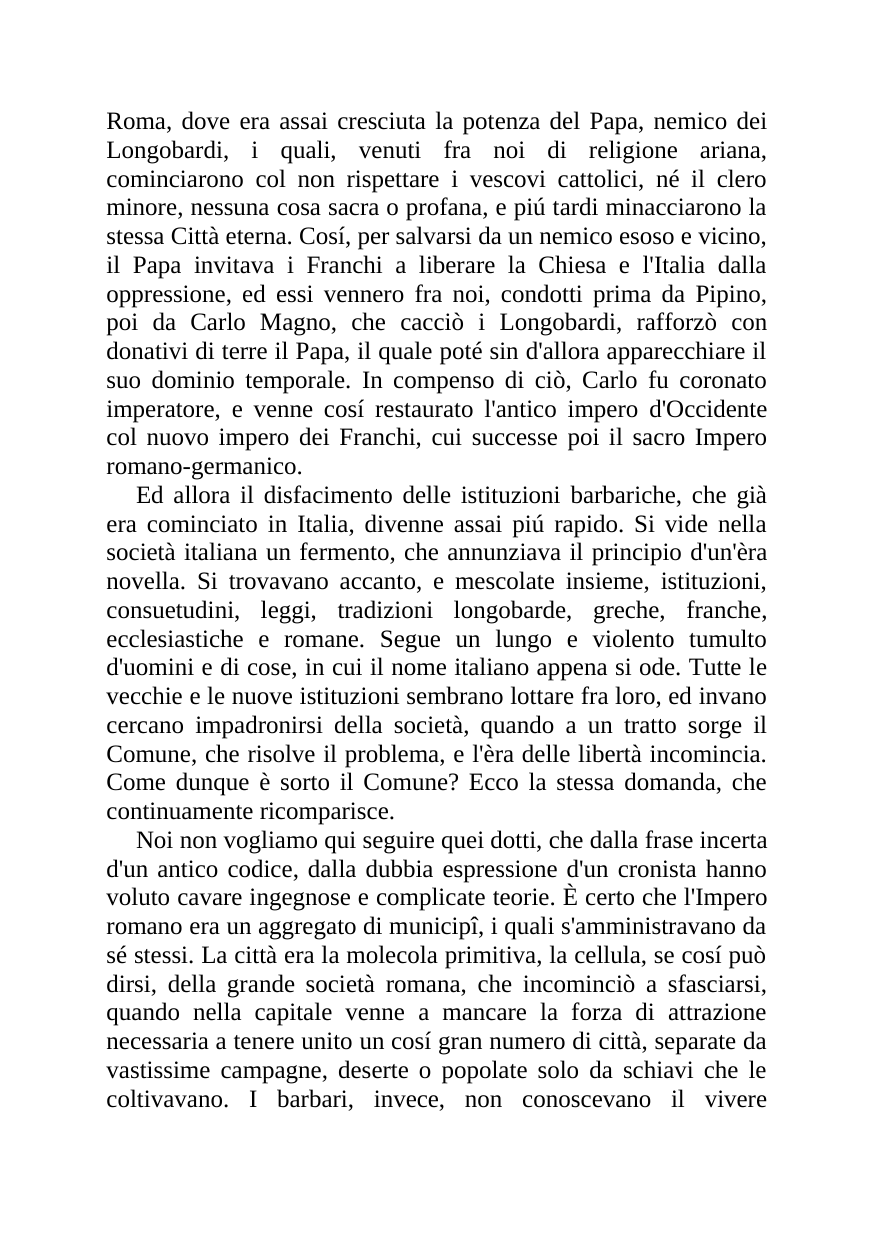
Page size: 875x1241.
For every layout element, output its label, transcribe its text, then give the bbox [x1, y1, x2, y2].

text Roma, dove era assai cresciuta la potenza del Papa, nemico dei Longobardi, i quali, venuti fra noi di religione ariana, cominciarono col non rispettare i vescovi cattolici, né il clero minore, nessuna cosa sacra o profana, e piú tardi minacciarono la stessa Città eterna. Cosí, per salvarsi da un nemico esoso e vicino, il Papa invitava i Franchi a liberare la Chiesa e l'Italia dalla oppressione, ed essi vennero fra noi, condotti prima da Pipino, poi da Carlo Magno, che cacciò i Longobardi, rafforzò con donativi di terre il Papa, il quale poté sin d'allora apparecchiare il suo dominio temporale. In compenso di ciò, Carlo fu coronato imperatore, e venne cosí restaurato l'antico impero d'Occidente col nuovo impero dei Franchi, cui successe poi il sacro Impero romano-germanico. [106, 106, 768, 480]
text Ed allora il disfacimento delle istituzioni barbariche, che già era cominciato in Italia, divenne assai piú rapido. Si vide nella società italiana un fermento, che annunziava il principio d'un'èra novella. Si trovavano accanto, e mescolate insieme, istituzioni, consuetudini, leggi, tradizioni longobarde, greche, franche, ecclesiastiche e romane. Segue un lungo e violento tumulto d'uomini e di cose, in cui il nome italiano appena si ode. Tutte le vecchie e le nuove istituzioni sembrano lottare fra loro, ed invano cercano impadronirsi della società, quando a un tratto sorge il Comune, che risolve il problema, e l'èra delle libertà incomincia. Come dunque è sorto il Comune? Ecco la stessa domanda, che continuamente ricomparisce. [106, 480, 768, 825]
text Noi non vogliamo qui seguire quei dotti, che dalla frase incerta d'un antico codice, dalla dubbia espressione d'un cronista hanno voluto cavare ingegnose e complicate teorie. È certo che l'Impero romano era un aggregato di municipî, i quali s'amministravano da sé stessi. La città era la molecola primitiva, la cellula, se cosí può dirsi, della grande società romana, che incominciò a sfasciarsi, quando nella capitale venne a mancare la forza di attrazione necessaria a tenere unito un cosí gran numero di città, separate da vastissime campagne, deserte o popolate solo da schiavi che le coltivavano. I barbari, invece, non conoscevano il vivere [106, 825, 768, 1112]
